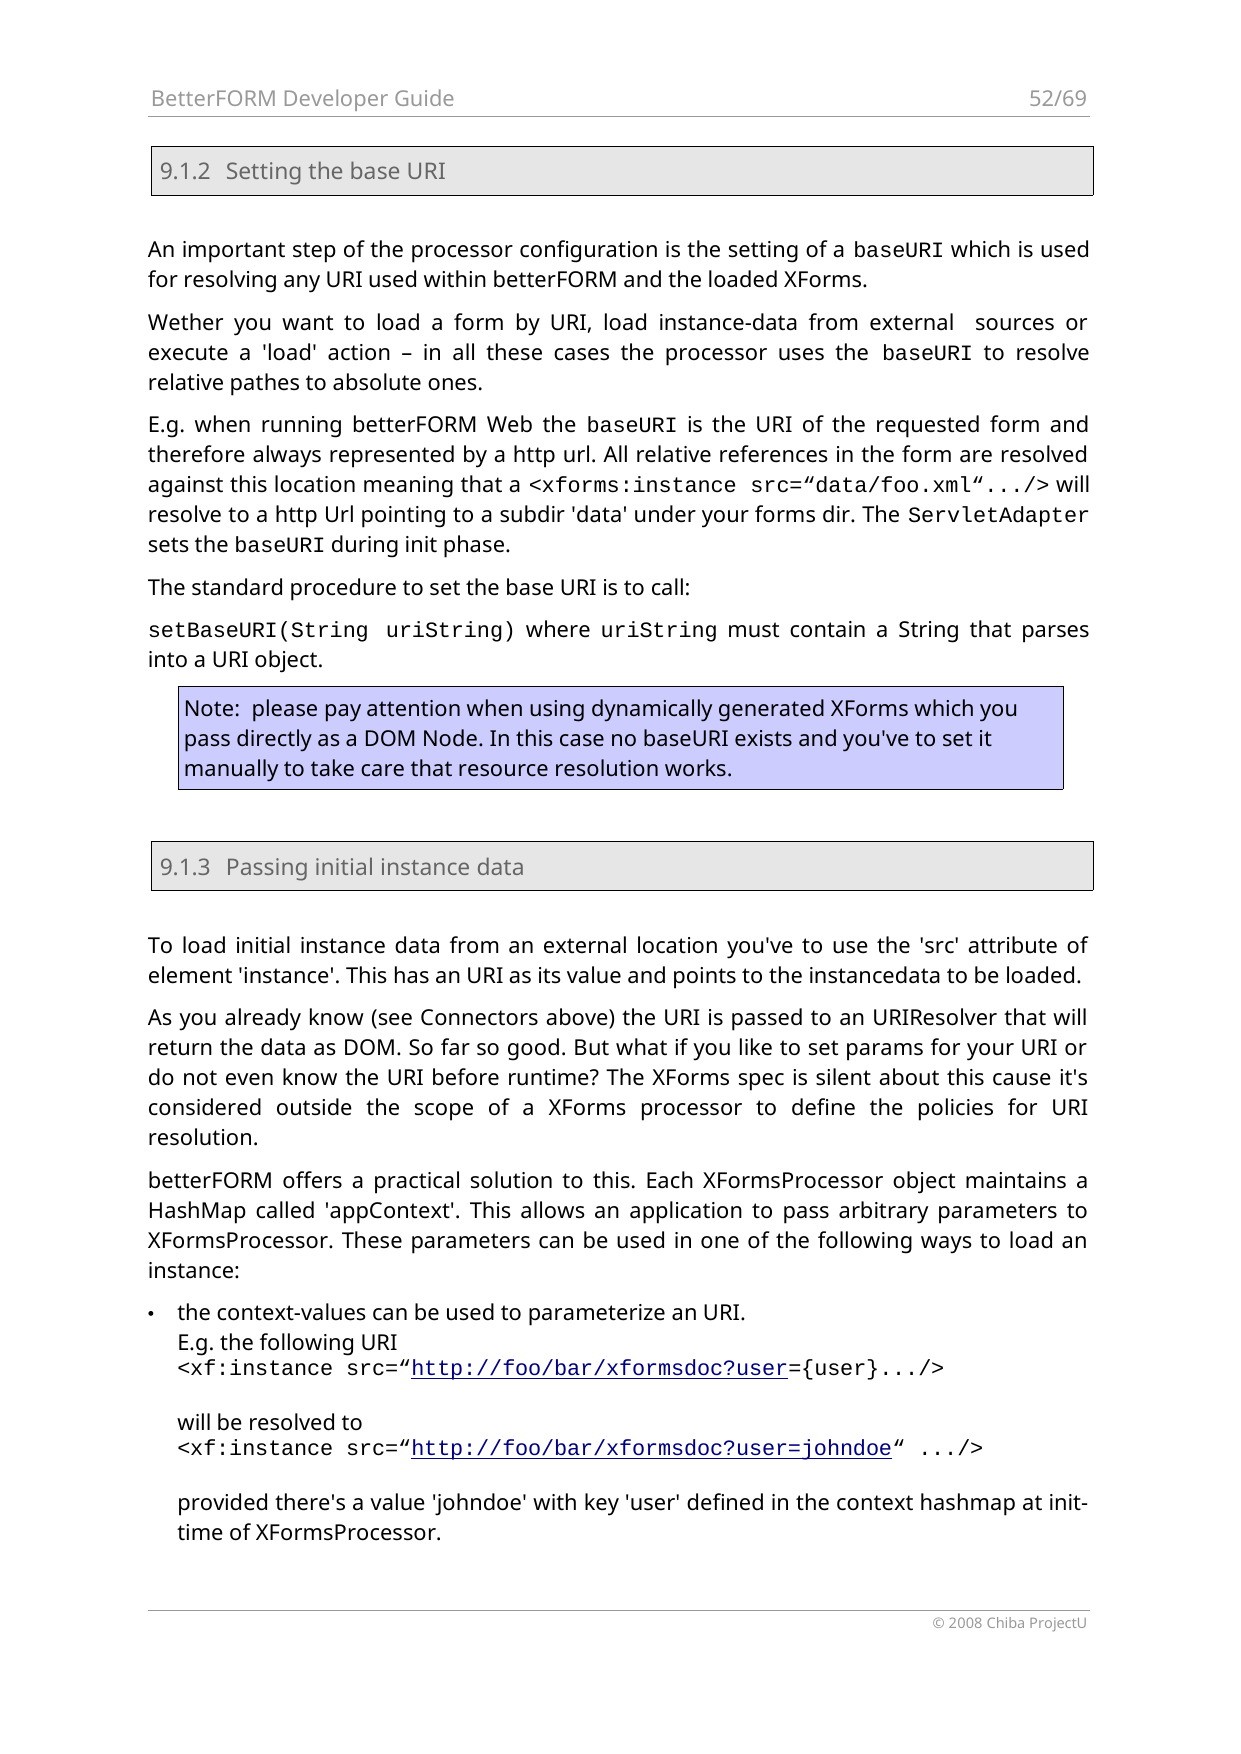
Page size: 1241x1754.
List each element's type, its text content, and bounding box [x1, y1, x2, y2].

text betterFORM offers a practical solution to this. Each XFormsProcessor object maintains a HashMap called 'appContext'. This allows an application to pass arbitrary parameters to XFormsProcessor. These parameters can be used in one of the following ways to load an instance: [148, 1165, 1090, 1285]
text To load initial instance data from an external location you've to use the 'src' attribute of element 'instance'. This has an URI as its value and points to the instancedata to be loaded. [148, 930, 1090, 990]
text Wether you want to load a form by URI, load instance-data from external sources or execute a 'load' action – in all these cases the processor uses the baseURI to resolve relative pathes to absolute ones. [148, 306, 1090, 396]
text E.g. when running betterFORM Web the baseURI is the URI of the requested form and therefore always represented by a http url. All relative references in the form are resolved against this location meaning that a <xforms:instance src=“data/foo.xml“.../> will resolve to a http Url pointing to a subdir 'data' under your forms dir. The ServletAdapter sets the baseURI during init phase. [148, 409, 1090, 559]
list the context-values can be used to parameterize an URI. E.g. the following URI <xf:instance src=“http://foo/bar/xformsdoc?user={user}.../> will be resolved to <xf:instance src=“http://foo/bar/xformsdoc?user=johndoe“ .../> provided there's a value 'johndoe' with key 'user' defined in the context hashmap at init-time of XFormsProcessor. [148, 1297, 1090, 1547]
text Note: please pay attention when using dynamically generated XForms which you pass directly as a DOM Node. In this case no baseURI exists and you've to set it manually to take care that resource resolution works. [179, 687, 1063, 789]
text The standard procedure to set the base URI is to call: [148, 571, 1090, 601]
text An important step of the processor configuration is the setting of a baseURI which is used for resolving any URI used within betterFORM and the loaded XForms. [148, 234, 1090, 294]
text As you already know (see Connectors above) the URI is passed to an URIResolver that will return the data as DOM. So far so good. But what if you like to set params for your URI or do not even know the URI before runtime? The XForms spec is silent about this cause it's considered outside the scope of a XForms processor to define the policies for URI resolution. [148, 1002, 1090, 1152]
subtitle Passing initial instance data [152, 842, 1093, 890]
subtitle Setting the base URI [152, 147, 1093, 195]
text setBaseURI(String uriString) where uriString must contain a String that parses into a URI object. [148, 614, 1090, 674]
